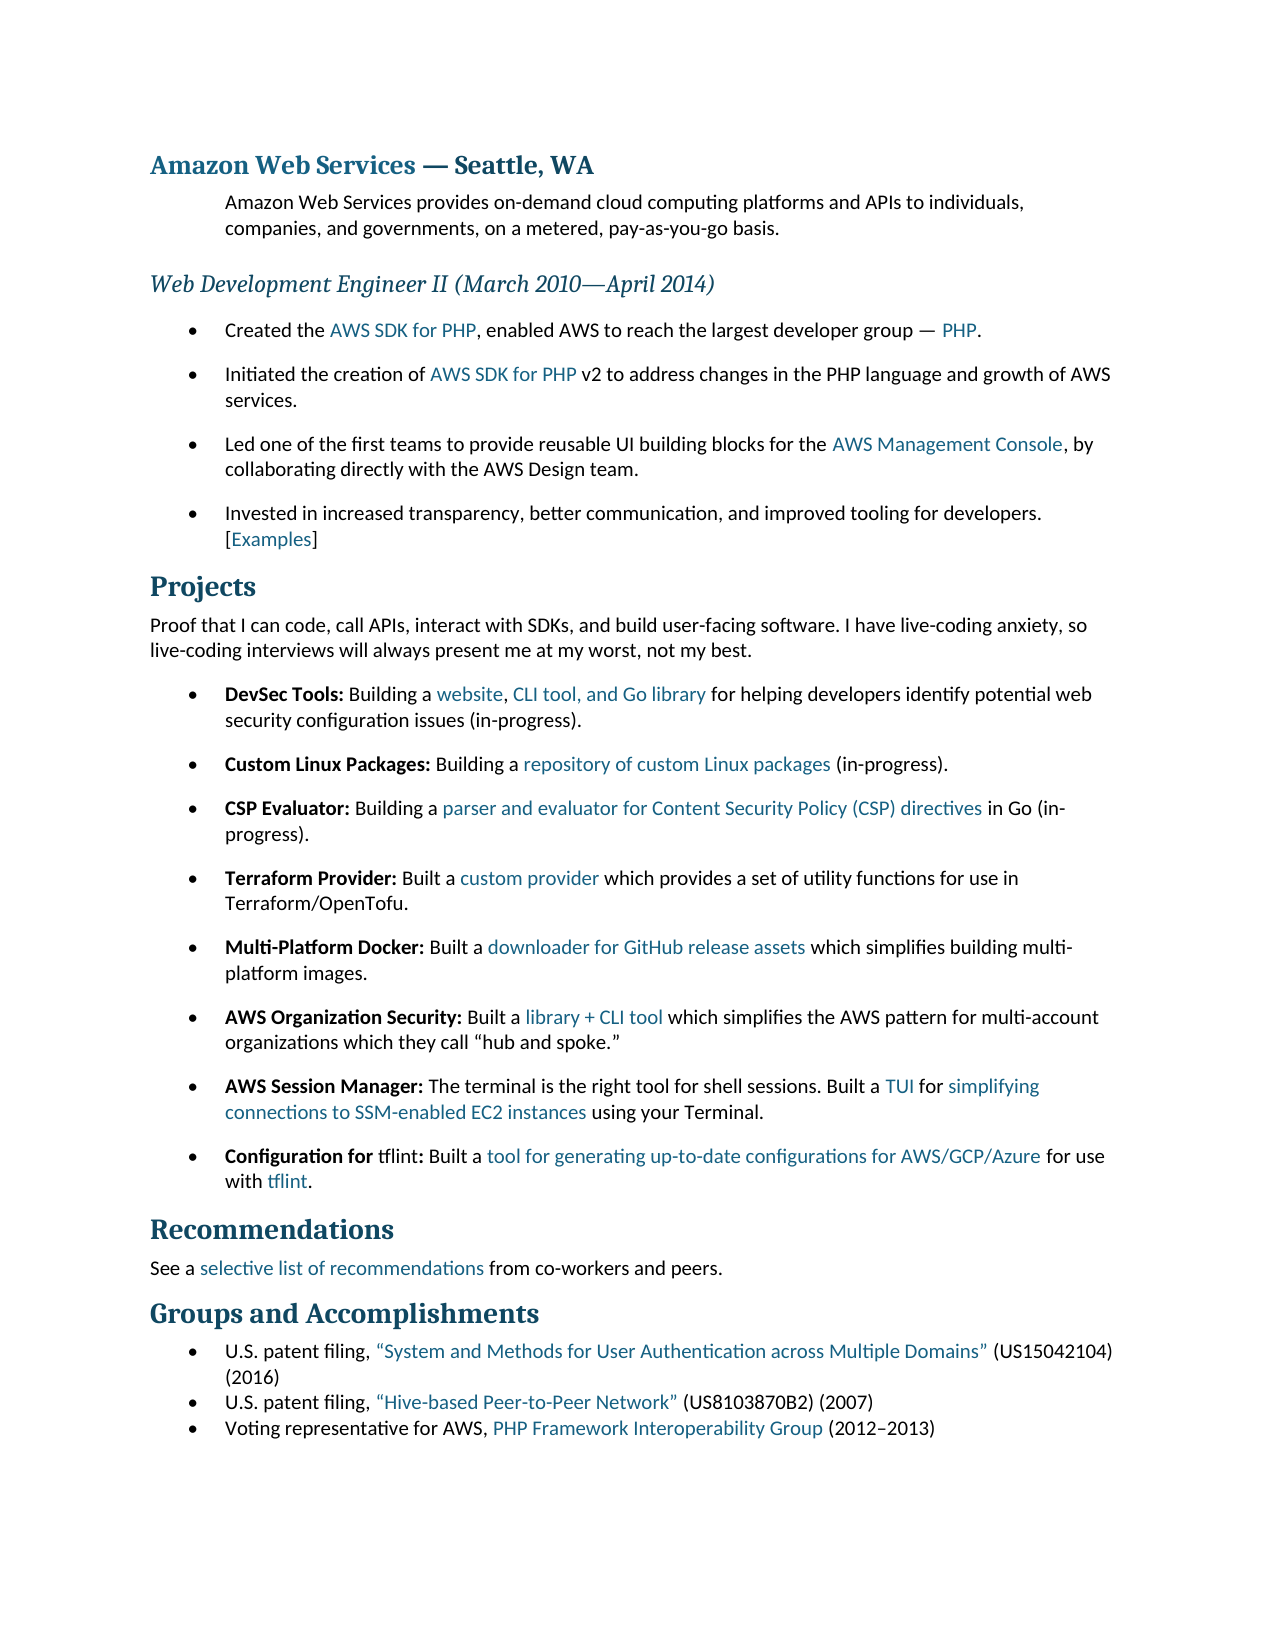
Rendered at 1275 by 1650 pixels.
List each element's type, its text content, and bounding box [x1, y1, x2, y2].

subtitle Web Development Engineer II (March 2010—April 2014) [150, 270, 1125, 298]
subtitle Recommendations [150, 1213, 1125, 1246]
list Custom Linux Packages: Building a repository of custom Linux packages (in-progress). [187, 751, 1125, 777]
list Configuration for tflint: Built a tool for generating up-to-date configurations for AWS/GCP/Azure for use with tflint. [187, 1143, 1125, 1194]
list AWS Organization Security: Built a library + CLI tool which simplifies the AWS pattern for multi-account organizations which they call “hub and spoke.” [187, 1004, 1125, 1055]
list Terraform Provider: Built a custom provider which provides a set of utility functions for use in Terraform/OpenTofu. [187, 865, 1125, 916]
list Created the AWS SDK for PHP, enabled AWS to reach the largest developer group — PHP. [187, 317, 1125, 343]
list Voting representative for AWS, PHP Framework Interoperability Group (2012–2013) [187, 1415, 1125, 1440]
list Initiated the creation of AWS SDK for PHP v2 to address changes in the PHP language and growth of AWS services. [187, 361, 1125, 412]
list DevSec Tools: Building a website, CLI tool, and Go library for helping developers identify potential web security configuration issues (in-progress). [187, 682, 1125, 732]
subtitle Projects [150, 570, 1125, 604]
list CSP Evaluator: Building a parser and evaluator for Content Security Policy (CSP) directives in Go (in-progress). [187, 795, 1125, 846]
subtitle Groups and Accomplishments [150, 1297, 1125, 1330]
list U.S. patent filing, “Hive-based Peer-to-Peer Network” (US8103870B2) (2007) [187, 1389, 1125, 1415]
list Invested in increased transparency, better communication, and improved tooling for developers. [Examples] [187, 501, 1125, 551]
text Proof that I can code, call APIs, interact with SDKs, and build user-facing software. I have live-coding anxiety, so live-coding interviews will always present me at my worst, not my best. [150, 612, 1125, 663]
list Multi-Platform Docker: Built a downloader for GitHub release assets which simplifies building multi-platform images. [187, 934, 1125, 985]
list AWS Session Manager: The terminal is the right tool for shell sessions. Built a TUI for simplifying connections to SSM-enabled EC2 instances using your Terminal. [187, 1074, 1125, 1124]
subtitle Amazon Web Services — Seattle, WA [150, 150, 1125, 181]
list Led one of the first teams to provide reusable UI building blocks for the AWS Management Console, by collaborating directly with the AWS Design team. [187, 431, 1125, 482]
text Amazon Web Services provides on-demand cloud computing platforms and APIs to individuals, companies, and governments, on a metered, pay-as-you-go basis. [225, 189, 1125, 240]
text See a selective list of recommendations from co-workers and peers. [150, 1255, 1125, 1280]
list U.S. patent filing, “System and Methods for User Authentication across Multiple Domains” (US15042104) (2016) [187, 1339, 1125, 1389]
